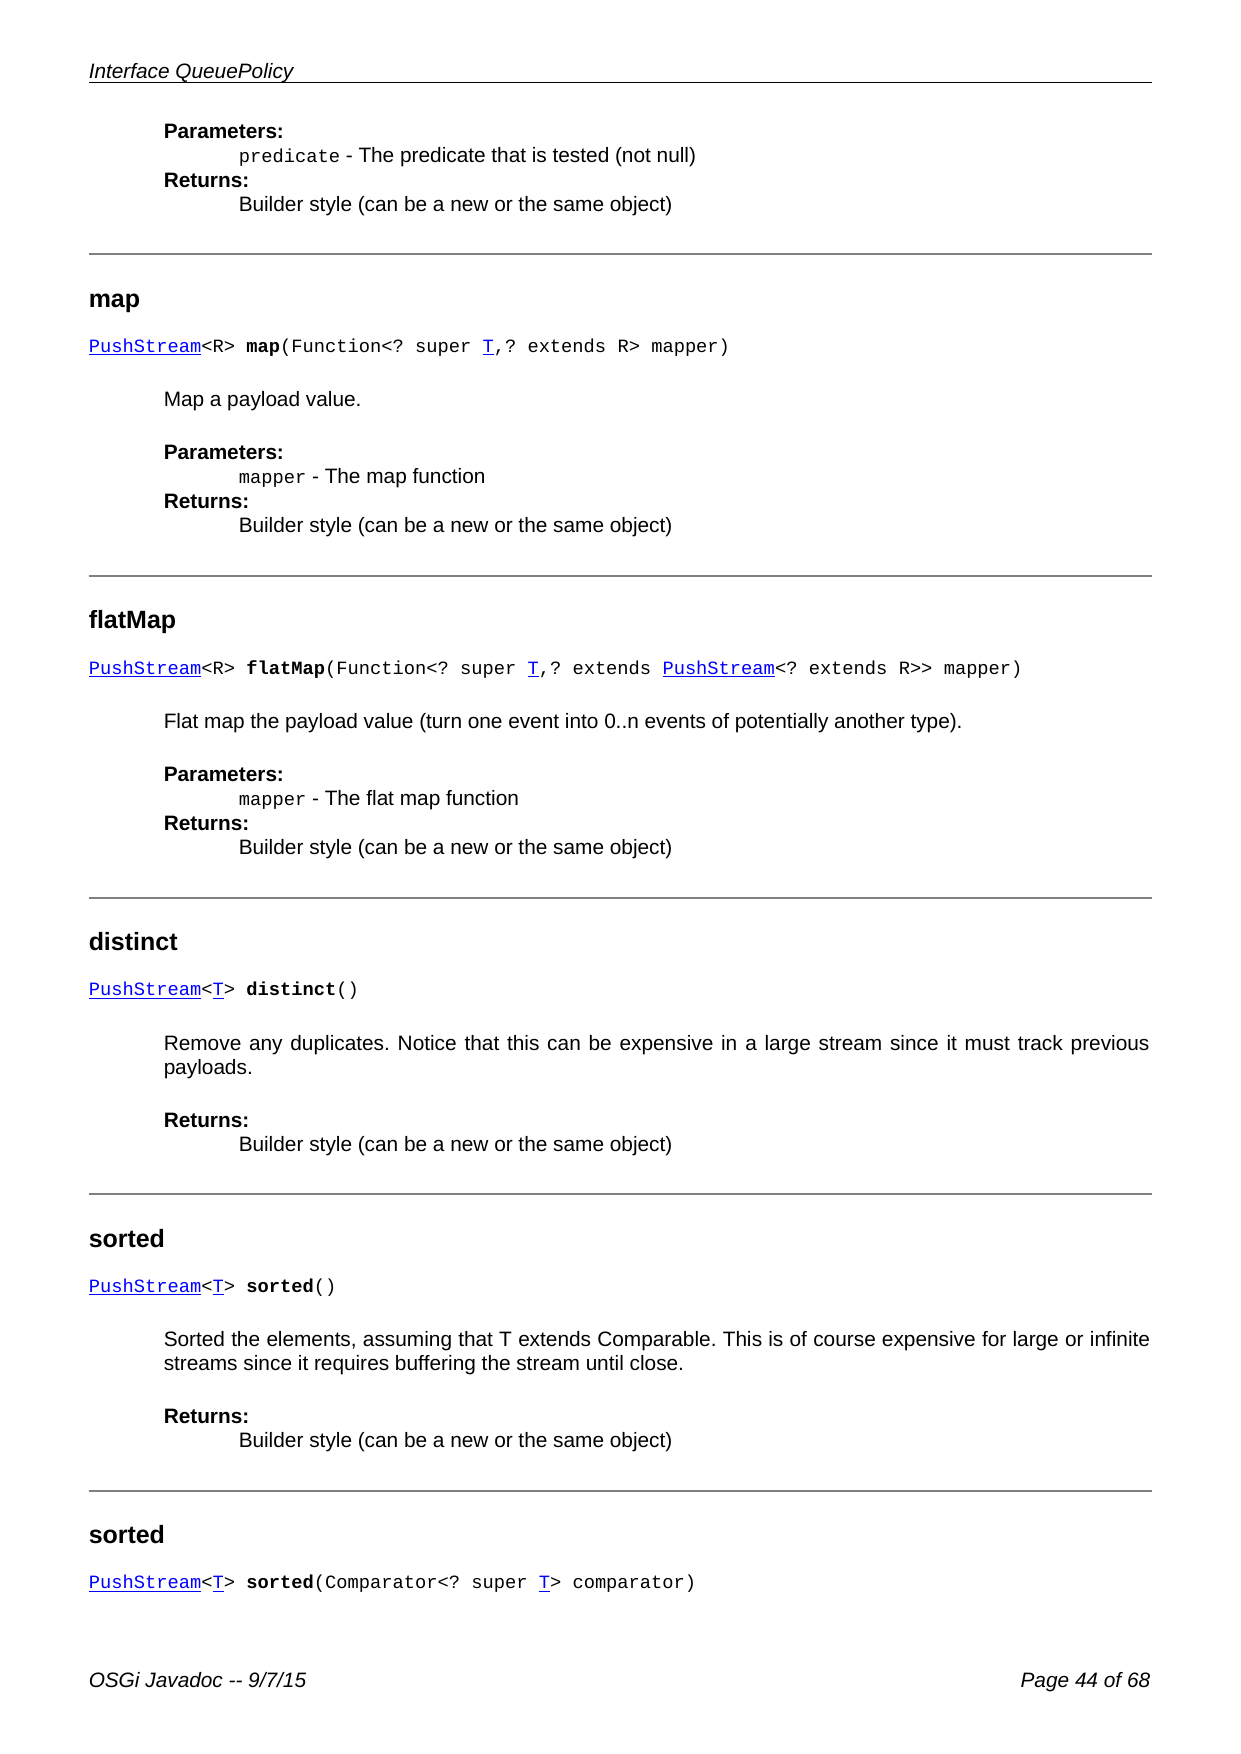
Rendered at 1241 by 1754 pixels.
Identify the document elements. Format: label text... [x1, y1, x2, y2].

text PushStream<R> map(Function<? super T,? extends R> mapper) [88, 337, 1152, 358]
text PushStream<T> sorted() [88, 1277, 1152, 1298]
text Returns: [163, 489, 1152, 513]
text Builder style (can be a new or the same object) [238, 192, 1152, 216]
subtitle distinct [88, 927, 1152, 956]
subtitle flatMap [88, 606, 1152, 634]
text Parameters: [163, 118, 1152, 142]
text Remove any duplicates. Notice that this can be expensive in a large stream since it must track previous payloads. [163, 1031, 1152, 1078]
text mapper - The flat map function [238, 786, 1152, 811]
text Returns: [163, 1108, 1152, 1132]
text Builder style (can be a new or the same object) [238, 1132, 1152, 1156]
text Parameters: [163, 762, 1152, 786]
text mapper - The map function [238, 464, 1152, 489]
text PushStream<R> flatMap(Function<? super T,? extends PushStream<? extends R>> mapper) [88, 658, 1152, 680]
text Returns: [163, 1404, 1152, 1428]
text Parameters: [163, 440, 1152, 464]
text Map a payload value. [163, 387, 1152, 411]
subtitle map [88, 284, 1152, 312]
text Builder style (can be a new or the same object) [238, 1428, 1152, 1452]
text Returns: [163, 168, 1152, 192]
text PushStream<T> distinct() [88, 980, 1152, 1001]
text PushStream<T> sorted(Comparator<? super T> comparator) [88, 1573, 1152, 1594]
text predicate - The predicate that is tested (not null) [238, 142, 1152, 168]
subtitle sorted [88, 1520, 1152, 1549]
text Sorted the elements, assuming that T extends Comparable. This is of course expensive for large or infinite streams since it requires buffering the stream until close. [163, 1327, 1152, 1375]
text Builder style (can be a new or the same object) [238, 835, 1152, 859]
text Builder style (can be a new or the same object) [238, 513, 1152, 537]
subtitle sorted [88, 1224, 1152, 1253]
text Flat map the payload value (turn one event into 0..n events of potentially another type). [163, 709, 1152, 733]
text Returns: [163, 811, 1152, 835]
